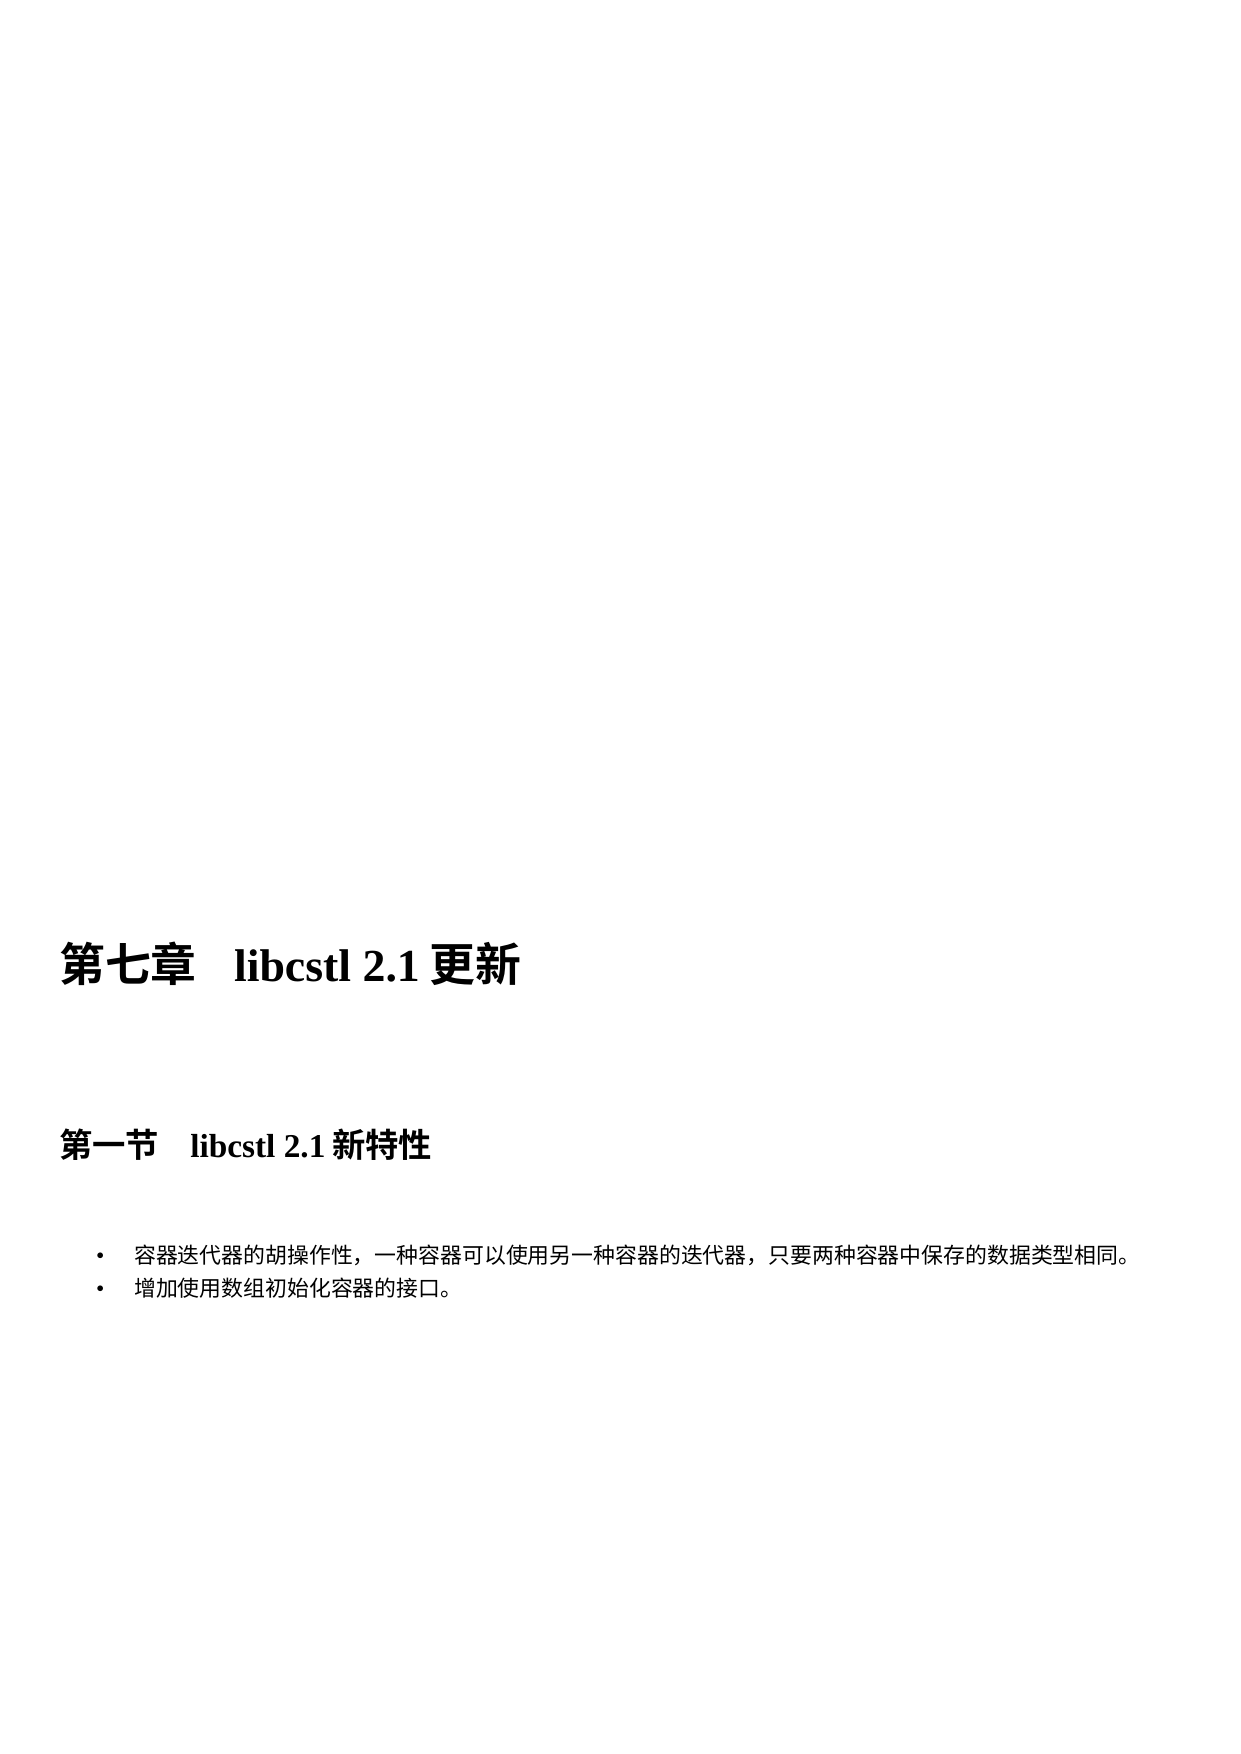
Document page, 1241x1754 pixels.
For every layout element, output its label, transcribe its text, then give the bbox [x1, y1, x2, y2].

list 增加使用数组初始化容器的接口。 [96, 1270, 1181, 1303]
subtitle libcstl 2.1更新 [59, 912, 1181, 1010]
subtitle libcstl 2.1新特性 [59, 1111, 1181, 1176]
list 容器迭代器的胡操作性，一种容器可以使用另一种容器的迭代器，只要两种容器中保存的数据类型相同。 [96, 1238, 1181, 1270]
